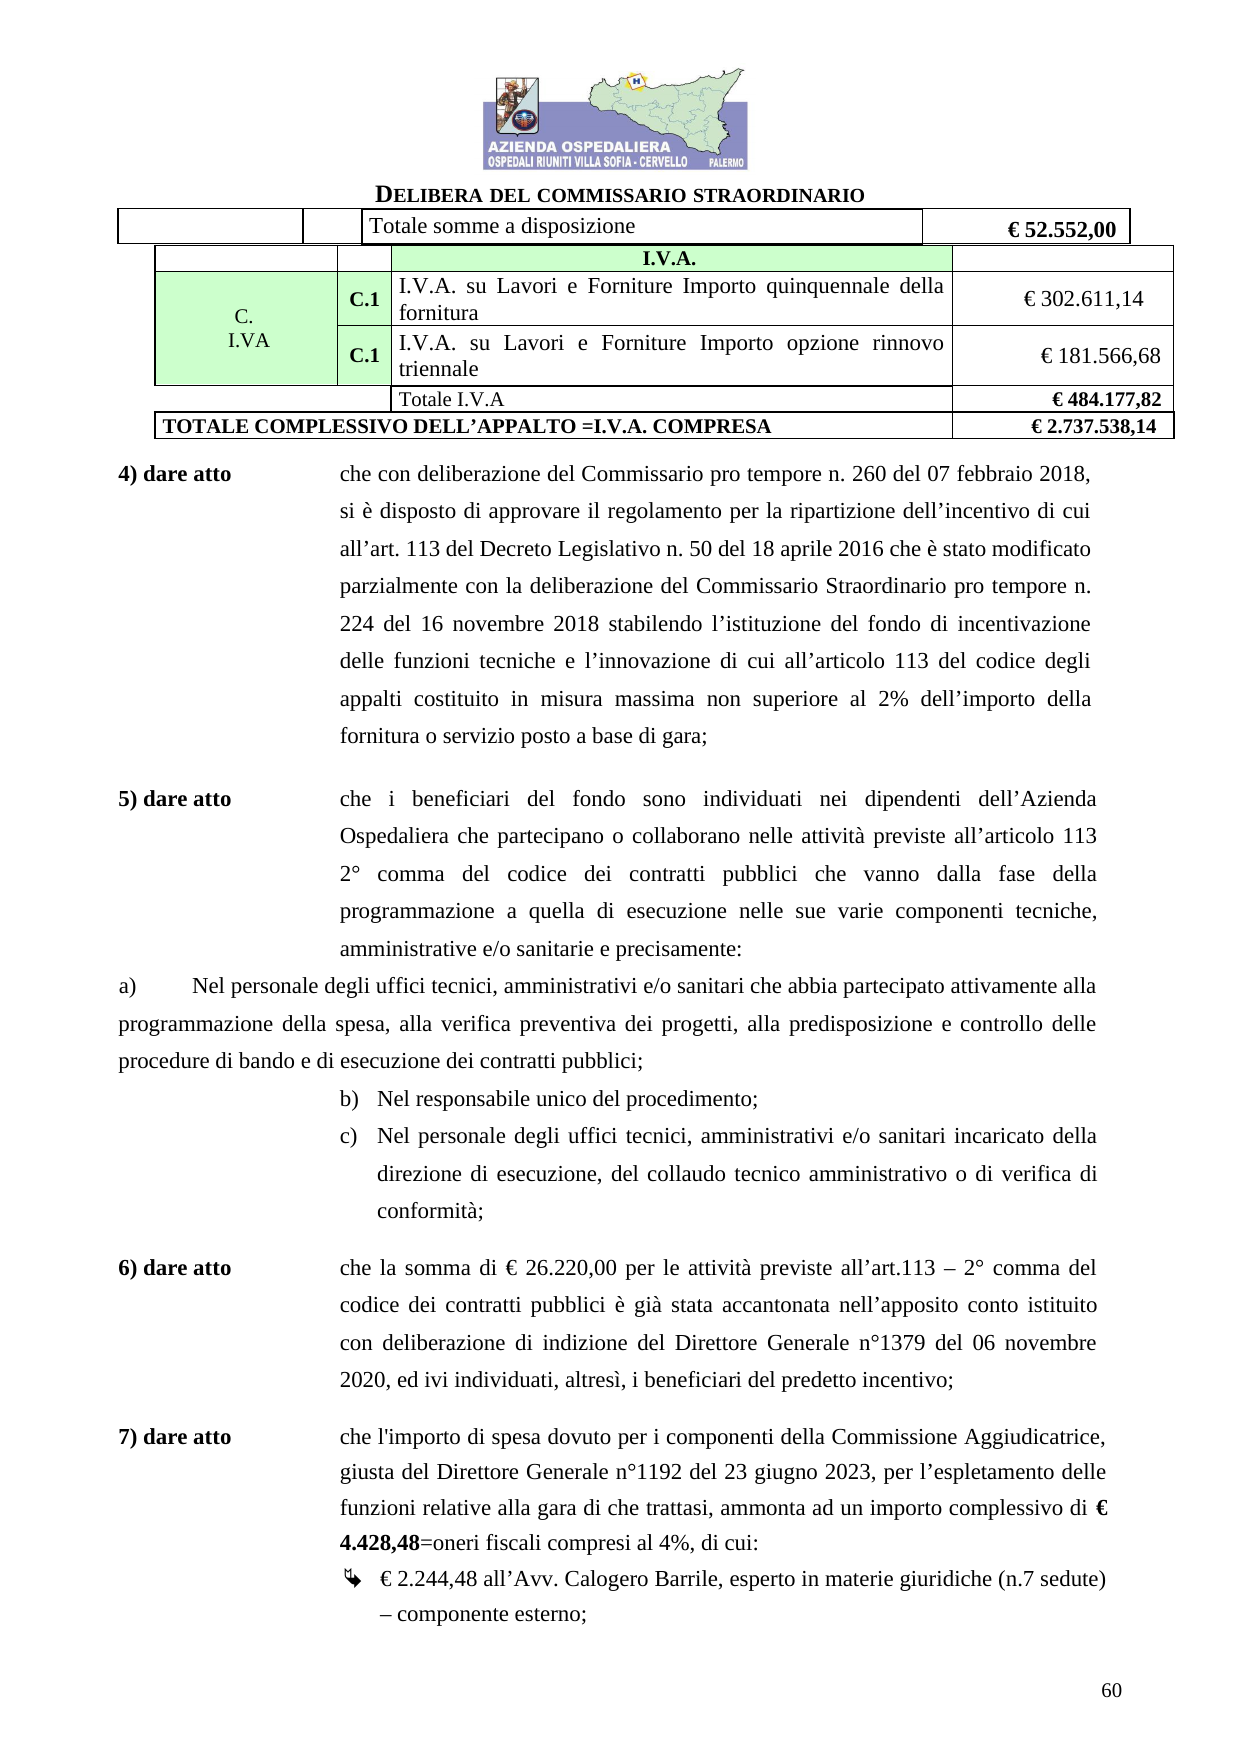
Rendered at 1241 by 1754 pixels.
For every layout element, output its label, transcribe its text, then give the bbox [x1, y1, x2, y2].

table_cell € 2.737.538,14 [953, 413, 1173, 438]
table_cell I.V.A. su Lavori e Forniture Importo opzione rinnovo triennale [392, 326, 952, 384]
table_cell € 181.566,68 [953, 326, 1173, 384]
text 6) dare atto che la somma di € 26.220,00 per le attività previste all’art.113 – 2° comma del codice dei contratti pubblici è già stata accantonata nell’apposito conto istituito con deliberazione di indizione del Direttore Generale n°1379 del 06 novembre 2020, ed ivi individuati, altresì, i beneficiari del predetto incentivo; [118, 1245, 1098, 1395]
list Nel personale degli uffici tecnici, amministrativi e/o sanitari incaricato della direzione di esecuzione, del collaudo tecnico amministrativo o di verifica di conformità; [339, 1114, 1098, 1226]
text 4) dare atto che con deliberazione del Commissario pro tempore n. 260 del 07 febbraio 2018, si è disposto di approvare il regolamento per la ripartizione dell’incentivo di cui all’art. 113 del Decreto Legislativo n. 50 del 18 aprile 2016 che è stato modificato parzialmente con la deliberazione del Commissario Straordinario pro tempore n. 224 del 16 novembre 2018 stabilendo l’istituzione del fondo di incentivazione delle funzioni tecniche e l’innovazione di cui all’articolo 113 del codice degli appalti costituito in misura massima non superiore al 2% dell’importo della fornitura o servizio posto a base di gara; [118, 451, 1092, 751]
table_cell € 484.177,82 [953, 386, 1173, 411]
table_cell C.1 [338, 326, 391, 384]
table_header [156, 246, 337, 271]
table_cell [304, 209, 361, 242]
table_cell [338, 386, 390, 411]
text 7) dare atto che l'importo di spesa dovuto per i componenti della Commissione Aggiudicatrice, giusta del Direttore Generale n°1192 del 23 giugno 2023, per l’espletamento delle funzioni relative alla gara di che trattasi, ammonta ad un importo complessivo di € 4.428,48=oneri fiscali compresi al 4%, di cui: [118, 1416, 1107, 1558]
table_header [338, 246, 391, 271]
table_cell [155, 386, 338, 411]
table_cell C.1 [338, 272, 391, 325]
table_header [953, 246, 1173, 271]
table_cell [119, 209, 302, 242]
table_cell € 52.552,00 [923, 209, 1129, 242]
table_cell TOTALE COMPLESSIVO DELL’APPALTO =I.V.A. COMPRESA [156, 413, 952, 438]
list Nel responsabile unico del procedimento; [339, 1076, 1098, 1114]
table_cell Totale I.V.A [392, 387, 952, 411]
table_cell Totale somme a disposizione [363, 210, 922, 242]
table_header I.V.A. [392, 246, 952, 271]
text 5) dare atto che i beneficiari del fondo sono individuati nei dipendenti dell’Azienda Ospedaliera che partecipano o collaborano nelle attività previste all’articolo 113 2° comma del codice dei contratti pubblici che vanno dalla fase della programmazione a quella di esecuzione nelle sue varie componenti tecniche, amministrative e/o sanitarie e precisamente: [118, 776, 1098, 964]
list Nel personale degli uffici tecnici, amministrativi e/o sanitari che abbia partecipato attivamente alla programmazione della spesa, alla verifica preventiva dei progetti, alla predisposizione e controllo delle procedure di bando e di esecuzione dei contratti pubblici; [118, 964, 1098, 1076]
table_cell C. I.VA [156, 272, 337, 384]
list € 2.244,48 all’Avv. Calogero Barrile, esperto in materie giuridiche (n.7 sedute) – componente esterno; [343, 1558, 1107, 1628]
table_cell € 302.611,14 [953, 272, 1173, 325]
table_cell I.V.A. su Lavori e Forniture Importo quinquennale della fornitura [392, 272, 952, 325]
